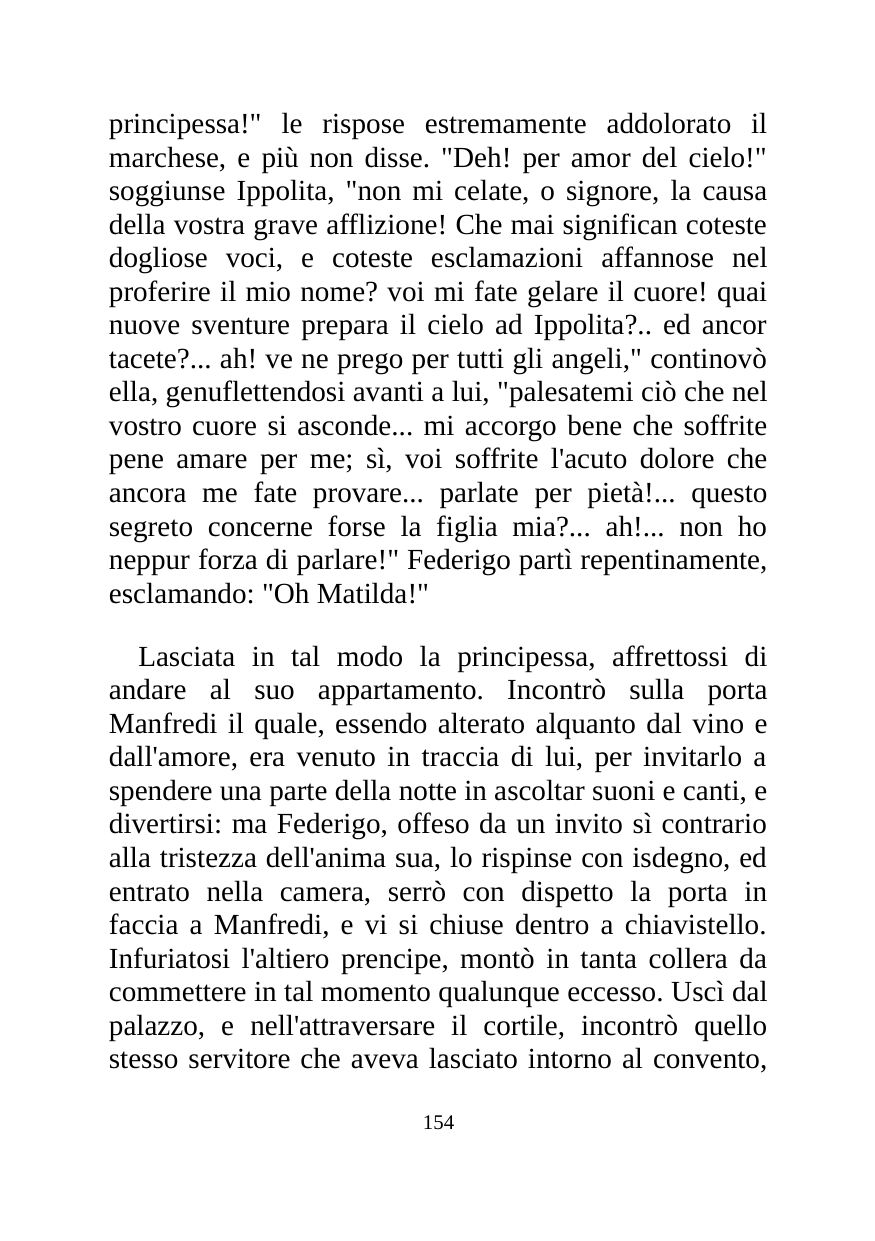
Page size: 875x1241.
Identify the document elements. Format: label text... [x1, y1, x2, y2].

text Lasciata in tal modo la principessa, affrettossi di andare al suo appartamento. Incontrò sulla porta Manfredi il quale, essendo alterato alquanto dal vino e dall'amore, era venuto in traccia di lui, per invitarlo a spendere una parte della notte in ascoltar suoni e canti, e divertirsi: ma Federigo, offeso da un invito sì contrario alla tristezza dell'anima sua, lo rispinse con isdegno, ed entrato nella camera, serrò con dispetto la porta in faccia a Manfredi, e vi si chiuse dentro a chiavistello. Infuriatosi l'altiero prencipe, montò in tanta collera da commettere in tal momento qualunque eccesso. Uscì dal palazzo, e nell'attraversare il cortile, incontrò quello stesso servitore che aveva lasciato intorno al convento, [109, 639, 768, 1075]
text principessa!" le rispose estremamente addolorato il marchese, e più non disse. "Deh! per amor del cielo!" soggiunse Ippolita, "non mi celate, o signore, la causa della vostra grave afflizione! Che mai significan coteste dogliose voci, e coteste esclamazioni affannose nel proferire il mio nome? voi mi fate gelare il cuore! quai nuove sventure prepara il cielo ad Ippolita?.. ed ancor tacete?... ah! ve ne prego per tutti gli angeli," continovò ella, genuflettendosi avanti a lui, "palesatemi ciò che nel vostro cuore si asconde... mi accorgo bene che soffrite pene amare per me; sì, voi soffrite l'acuto dolore che ancora me fate provare... parlate per pietà!... questo segreto concerne forse la figlia mia?... ah!... non ho neppur forza di parlare!" Federigo partì repentinamente, esclamando: "Oh Matilda!" [109, 106, 768, 609]
